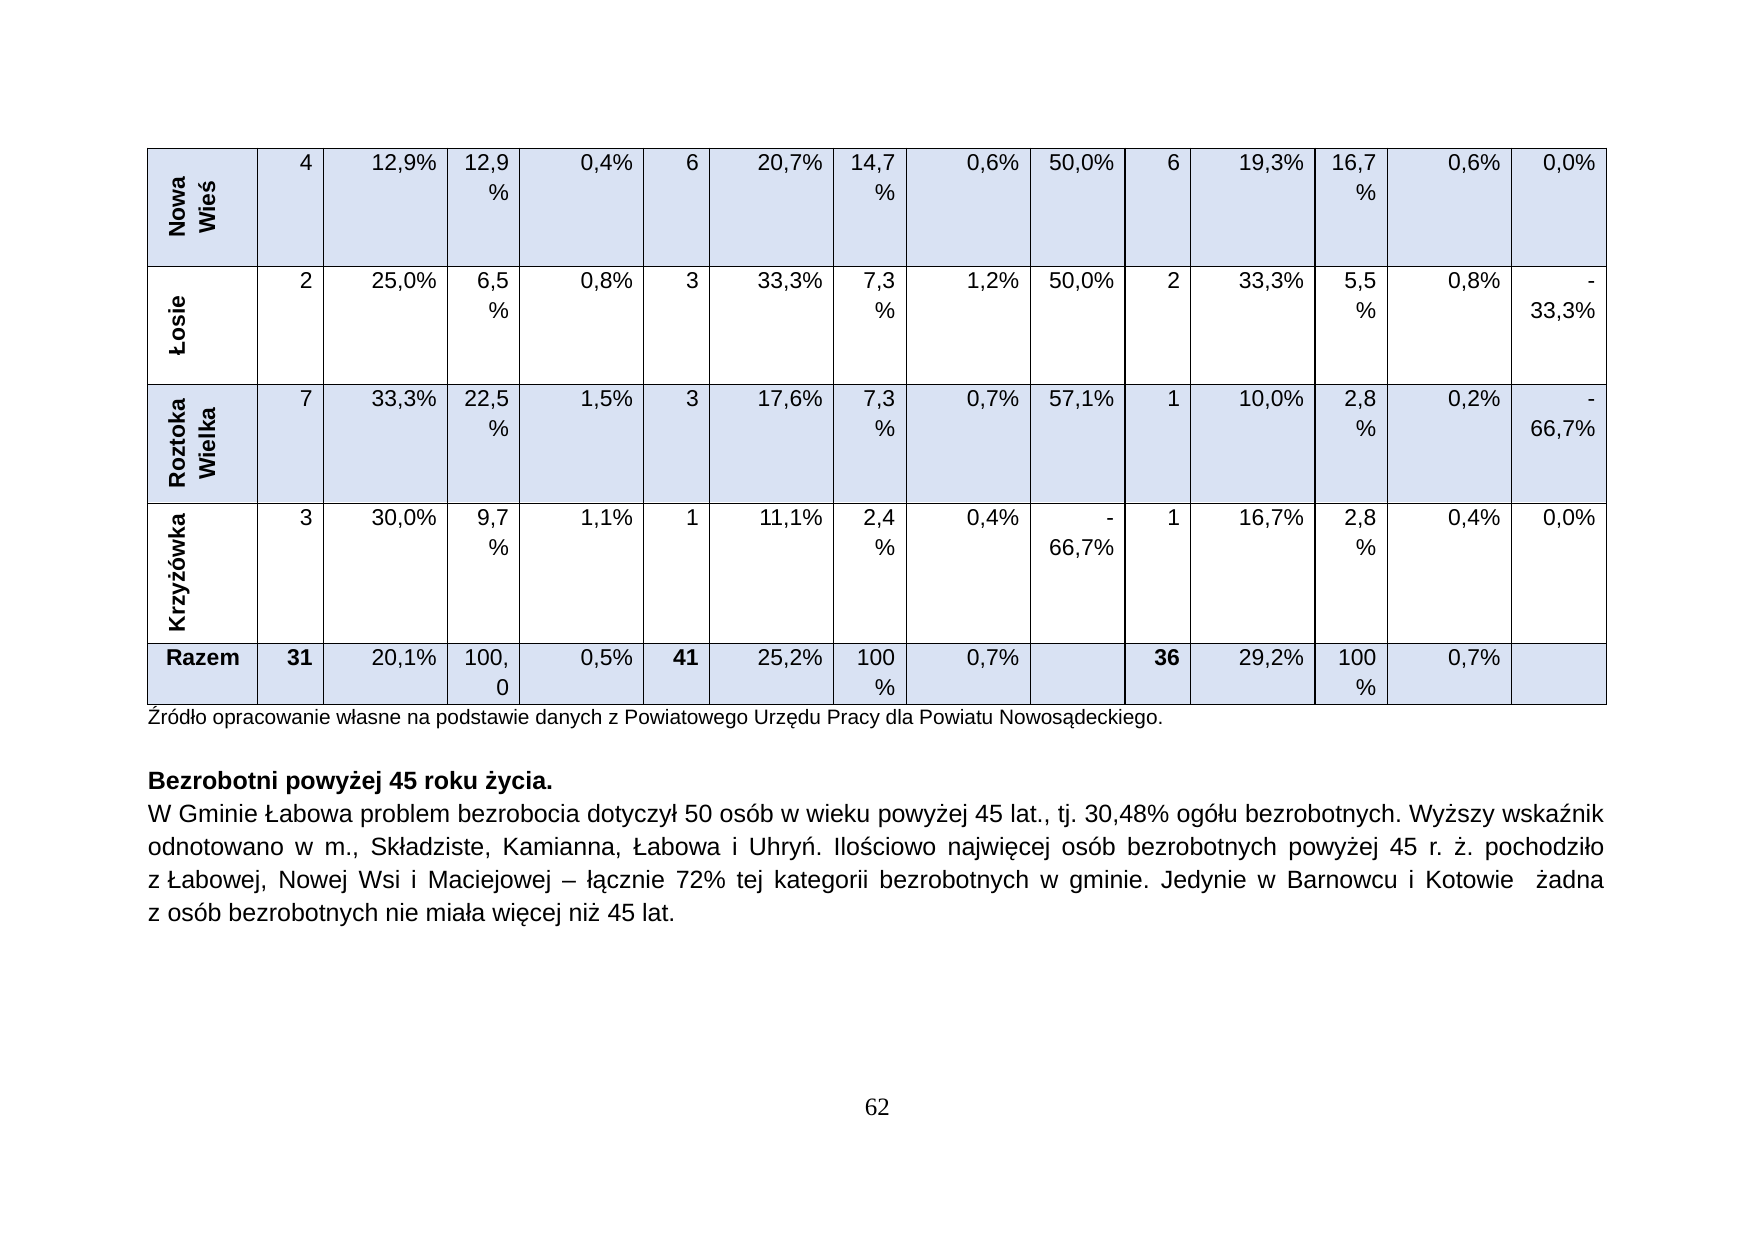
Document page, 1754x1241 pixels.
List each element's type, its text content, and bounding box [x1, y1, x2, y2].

table_cell 25,2% [710, 644, 833, 704]
table_cell 7,3% [834, 267, 906, 384]
table_cell 0,6% [907, 149, 1030, 266]
table_cell 25,0% [324, 267, 447, 384]
table_cell 2,8% [1316, 385, 1387, 502]
table_cell 0,7% [1388, 644, 1511, 704]
text W Gminie Łabowa problem bezrobocia dotyczył 50 osób w wieku powyżej 45 lat., tj. 30,48% ogółu bezrobotnych. Wyższy wskaźnik odnotowano w m., Składziste, Kamianna, Łabowa i Uhryń. Ilościowo najwięcej osób bezrobotnych powyżej 45 r. ż. pochodziło z Łabowej, Nowej Wsi i Maciejowej – łącznie 72% tej kategorii bezrobotnych w gminie. Jedynie w Barnowcu i Kotowie żadna z osób bezrobotnych nie miała więcej niż 45 lat. [148, 799, 1606, 927]
table_cell 3 [258, 504, 323, 643]
table_cell 0,4% [907, 504, 1030, 643]
table_cell 14,7% [834, 149, 906, 266]
table_cell 0,7% [907, 385, 1030, 502]
table_cell 11,1% [710, 504, 833, 643]
table_cell 0,7% [907, 644, 1030, 704]
table_cell 0,8% [1388, 267, 1511, 384]
table_cell 1,1% [520, 504, 643, 643]
table_cell 7 [258, 385, 323, 502]
table_cell 29,2% [1191, 644, 1314, 704]
table_cell 19,3% [1191, 149, 1314, 266]
table_cell 33,3% [324, 385, 447, 502]
table_cell 7,3% [834, 385, 906, 502]
table_cell 1,5% [520, 385, 643, 502]
table_cell 12,9% [324, 149, 447, 266]
table_cell -66,7% [1512, 385, 1606, 502]
table_cell Nowa Wieś [148, 149, 257, 266]
table_cell 6 [644, 149, 709, 266]
table_cell Krzyżówka [148, 504, 257, 643]
table_cell 100% [834, 644, 906, 704]
table_cell 41 [644, 644, 709, 704]
table_cell 30,0% [324, 504, 447, 643]
table_cell Łosie [148, 267, 257, 384]
table_cell 57,1% [1031, 385, 1124, 502]
table_cell Razem [148, 644, 257, 704]
table_cell 20,7% [710, 149, 833, 266]
table_cell 9,7% [448, 504, 519, 643]
table_cell 6,5% [448, 267, 519, 384]
table_cell 0,0% [1512, 149, 1606, 266]
table_cell 17,6% [710, 385, 833, 502]
table_cell 2,4% [834, 504, 906, 643]
table_cell 100,0 [448, 644, 519, 704]
text Bezrobotni powyżej 45 roku życia. [148, 766, 1606, 794]
table_cell 0,4% [1388, 504, 1511, 643]
table_cell 1 [1126, 504, 1190, 643]
table_cell 3 [644, 385, 709, 502]
table_cell 5,5% [1316, 267, 1387, 384]
table_cell 2 [1126, 267, 1190, 384]
table_cell 16,7% [1191, 504, 1314, 643]
table_cell 0,2% [1388, 385, 1511, 502]
table_cell 0,0% [1512, 504, 1606, 643]
table_cell 1,2% [907, 267, 1030, 384]
table_cell 36 [1126, 644, 1190, 704]
table_cell 12,9% [448, 149, 519, 266]
table_cell 50,0% [1031, 149, 1124, 266]
table_cell 50,0% [1031, 267, 1124, 384]
table_cell 2,8% [1316, 504, 1387, 643]
table_cell 2 [258, 267, 323, 384]
table_cell 10,0% [1191, 385, 1314, 502]
table_cell Roztoka Wielka [148, 385, 257, 502]
table_cell 0,5% [520, 644, 643, 704]
table_cell 1 [1126, 385, 1190, 502]
table_cell 1 [644, 504, 709, 643]
table_cell 20,1% [324, 644, 447, 704]
table_cell 22,5% [448, 385, 519, 502]
table_cell 0,8% [520, 267, 643, 384]
table_cell 4 [258, 149, 323, 266]
table_cell 0,4% [520, 149, 643, 266]
table_cell 33,3% [1191, 267, 1314, 384]
table_cell 6 [1126, 149, 1190, 266]
table_cell -33,3% [1512, 267, 1606, 384]
table_cell 0,6% [1388, 149, 1511, 266]
text Źródło opracowanie własne na podstawie danych z Powiatowego Urzędu Pracy dla Powiatu Nowosądeckiego. [148, 705, 1606, 729]
table_cell [1512, 644, 1606, 704]
table_cell 100% [1316, 644, 1387, 704]
table_cell 16,7% [1316, 149, 1387, 266]
table_cell 33,3% [710, 267, 833, 384]
table_cell 31 [258, 644, 323, 704]
table_cell -66,7% [1031, 504, 1124, 643]
table_cell 3 [644, 267, 709, 384]
table_cell [1031, 644, 1124, 704]
